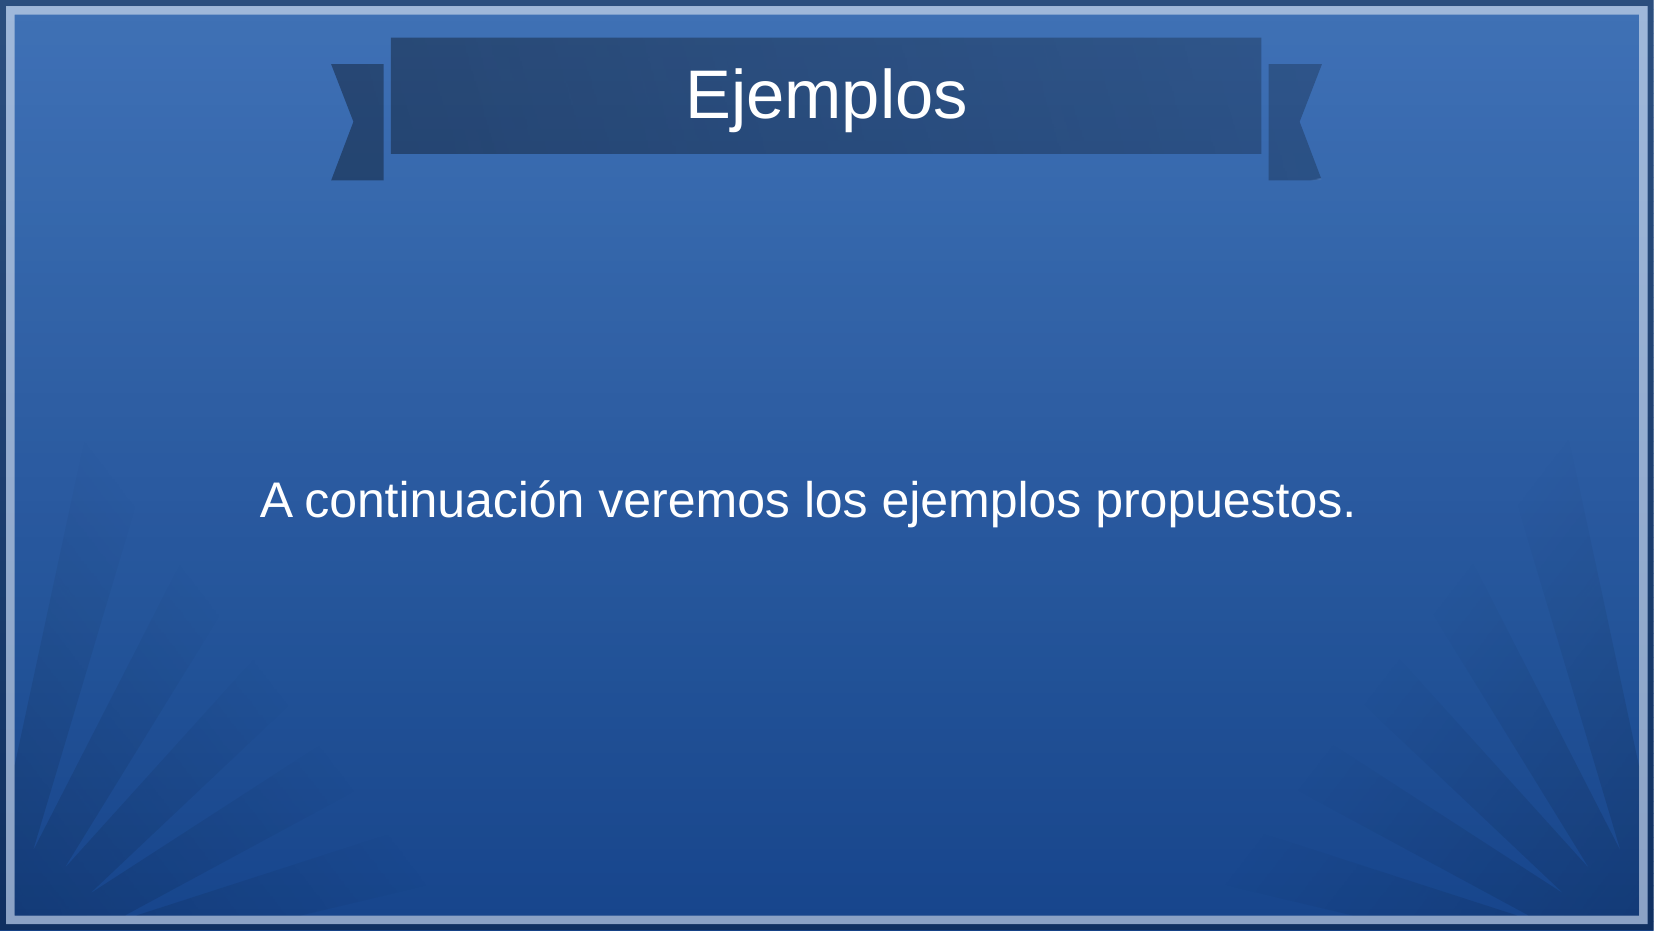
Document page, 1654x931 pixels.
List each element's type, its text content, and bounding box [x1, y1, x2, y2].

title Ejemplos [389, 35, 1264, 154]
list A continuación veremos los ejemplos propuestos. [259, 472, 1382, 532]
